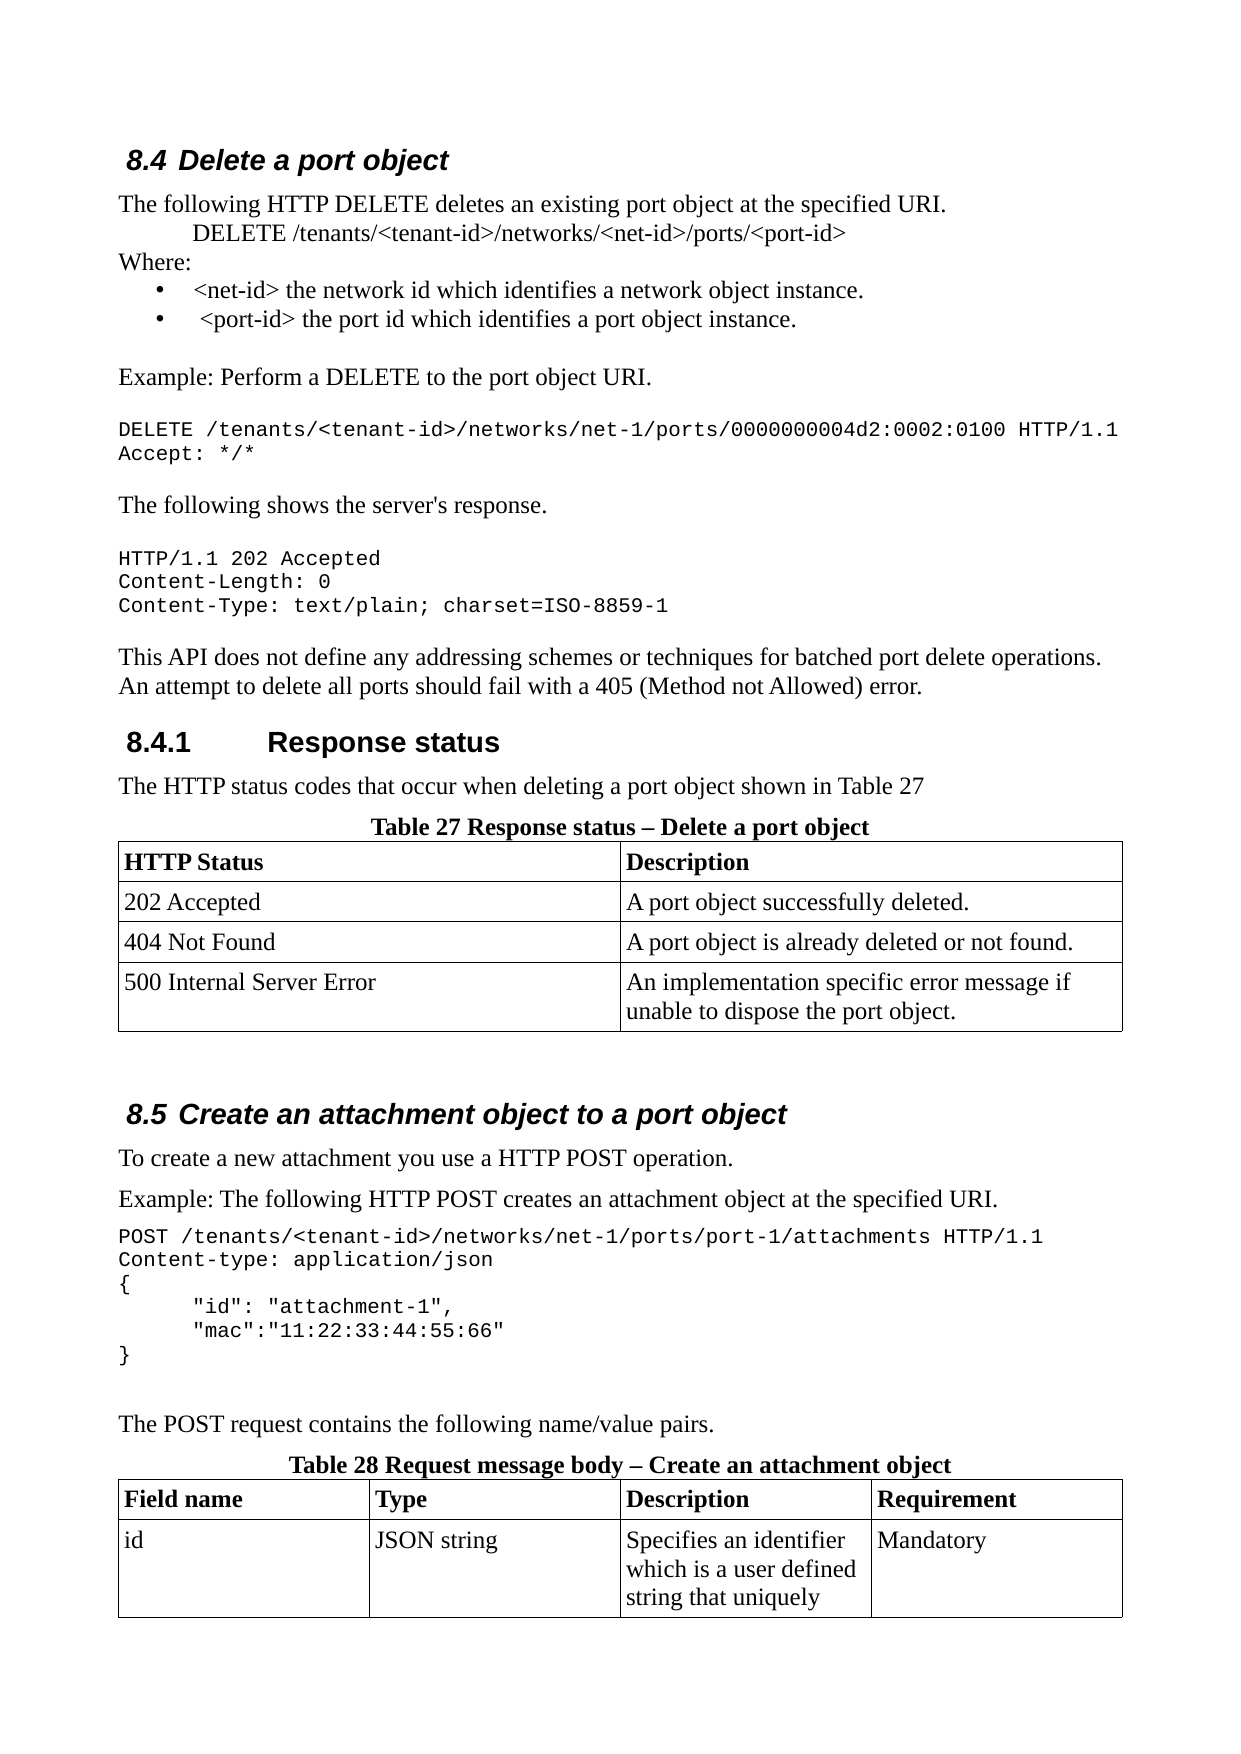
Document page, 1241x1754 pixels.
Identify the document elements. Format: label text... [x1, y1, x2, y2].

table_header Description [621, 842, 1122, 881]
table_cell A port object is already deleted or not found. [621, 922, 1122, 962]
table_cell An implementation specific error message if unable to dispose the port object. [621, 963, 1122, 1031]
subtitle Create an attachment object to a port object [118, 1097, 1122, 1131]
text The HTTP status codes that occur when deleting a port object shown in Table 27 [118, 771, 1122, 799]
table_header HTTP Status [119, 842, 620, 881]
text DELETE /tenants/<tenant-id>/networks/net-1/ports/0000000004d2:0002:0100 HTTP/1.1 [118, 419, 1122, 443]
text This API does not define any addressing schemes or techniques for batched port delete operations. An attempt to delete all ports should fail with a 405 (Method not Allowed) error. [118, 642, 1122, 700]
subtitle Delete a port object [118, 143, 1122, 177]
text The POST request contains the following name/value pairs. [118, 1409, 1122, 1437]
text "id": "attachment-1", [192, 1297, 1122, 1320]
subtitle Table 28 Request message body – Create an attachment object [118, 1450, 1122, 1479]
text Content-Length: 0 [118, 571, 1122, 595]
text Example: The following HTTP POST creates an attachment object at the specified URI. [118, 1184, 1122, 1213]
subtitle Table 27 Response status – Delete a port object [118, 812, 1122, 841]
subtitle Response status [118, 725, 1122, 758]
text Content-Type: text/plain; charset=ISO-8859-1 [118, 595, 1122, 618]
text } [118, 1344, 1122, 1367]
list <net-id> the network id which identifies a network object instance. [156, 275, 1122, 304]
text The following HTTP DELETE deletes an existing port object at the specified URI. [118, 189, 1122, 218]
table_cell Specifies an identifier which is a user defined string that uniquely [621, 1520, 871, 1617]
table_header Requirement [872, 1480, 1122, 1519]
table_cell 500 Internal Server Error [119, 963, 620, 1031]
table_cell Mandatory [872, 1520, 1122, 1617]
text Where: [118, 247, 1122, 275]
list <port-id> the port id which identifies a port object instance. [156, 304, 1122, 333]
text DELETE /tenants/<tenant-id>/networks/<net-id>/ports/<port-id> [192, 218, 1122, 247]
table_header Field name [119, 1480, 369, 1519]
table_header Type [370, 1480, 620, 1519]
text The following shows the server's response. [118, 490, 1122, 519]
table_cell JSON string [370, 1520, 620, 1617]
text Example: Perform a DELETE to the port object URI. [118, 362, 1122, 390]
text HTTP/1.1 202 Accepted [118, 548, 1122, 571]
text Accept: */* [118, 443, 1122, 466]
table_header Description [621, 1480, 871, 1519]
table_cell 404 Not Found [119, 922, 620, 962]
text Content-type: application/json [118, 1249, 1122, 1273]
table_cell id [119, 1520, 369, 1617]
text "mac":"11:22:33:44:55:66" [192, 1320, 1122, 1344]
table_cell A port object successfully deleted. [621, 882, 1122, 921]
text To create a new attachment you use a HTTP POST operation. [118, 1143, 1122, 1172]
table_cell 202 Accepted [119, 882, 620, 921]
text POST /tenants/<tenant-id>/networks/net-1/ports/port-1/attachments HTTP/1.1 [118, 1226, 1122, 1249]
text { [118, 1273, 1122, 1297]
